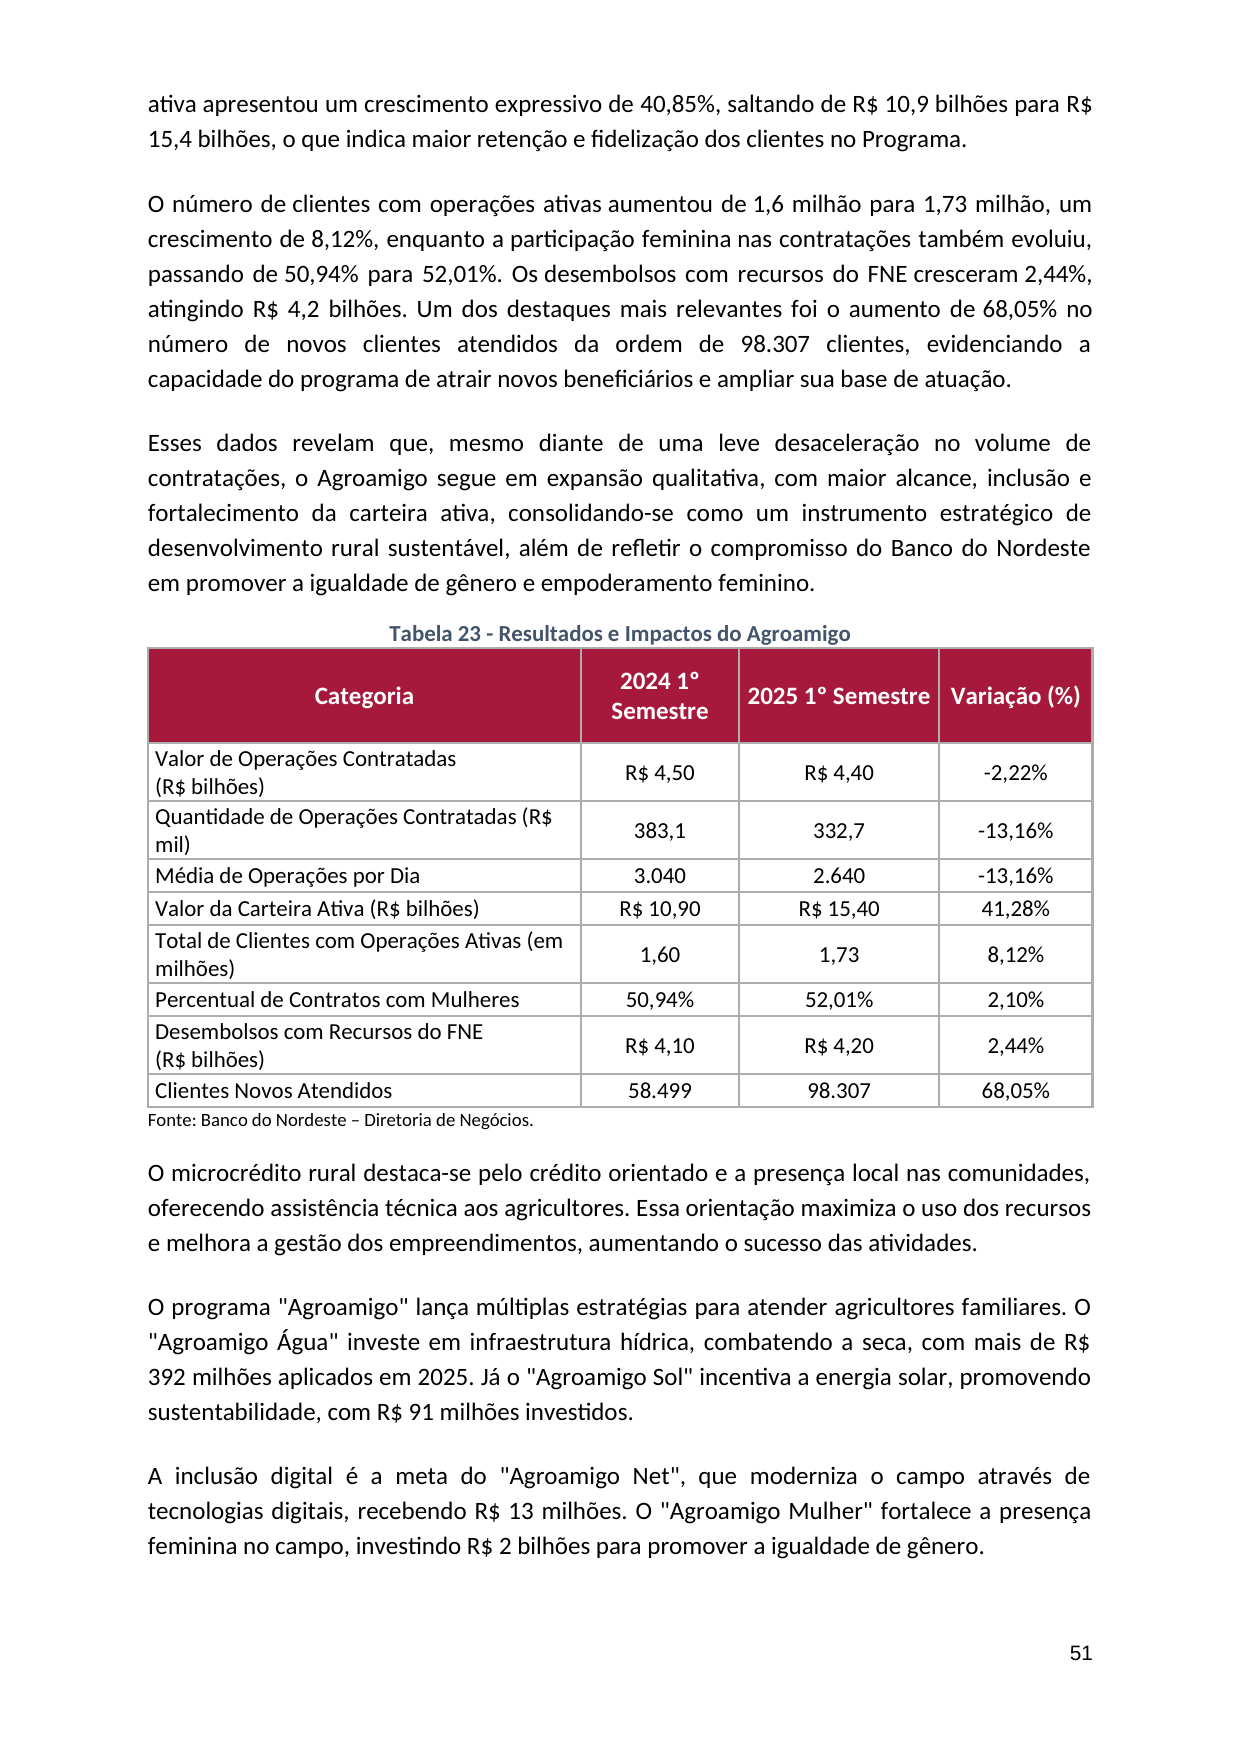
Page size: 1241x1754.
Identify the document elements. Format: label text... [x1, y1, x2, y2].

table_cell Quantidade de Operações Contratadas (R$ mil) [149, 802, 580, 858]
table_cell -13,16% [940, 860, 1091, 891]
table_cell 332,7 [740, 802, 938, 858]
text Fonte: Banco do Nordeste – Diretoria de Negócios. [148, 1108, 1092, 1131]
text A inclusão digital é a meta do "Agroamigo Net", que moderniza o campo através de tecnologias digitais, recebendo R$ 13 milhões. O "Agroamigo Mulher" fortalece a presença feminina no campo, investindo R$ 2 bilhões para promover a igualdade de gênero. [148, 1460, 1092, 1561]
table_cell 383,1 [582, 802, 738, 858]
table_header 2024 1º Semestre [582, 649, 738, 742]
table_cell R$ 4,10 [582, 1017, 738, 1073]
table_cell Valor de Operações Contratadas (R$ bilhões) [149, 744, 580, 800]
text O programa "Agroamigo" lança múltiplas estratégias para atender agricultores familiares. O "Agroamigo Água" investe em infraestrutura hídrica, combatendo a seca, com mais de R$ 392 milhões aplicados em 2025. Já o "Agroamigo Sol" incentiva a energia solar, promovendo sustentabilidade, com R$ 91 milhões investidos. [148, 1291, 1092, 1426]
table_cell 8,12% [940, 926, 1091, 982]
table_cell R$ 4,40 [740, 744, 938, 800]
table_cell Clientes Novos Atendidos [149, 1075, 580, 1106]
table_cell Total de Clientes com Operações Ativas (em milhões) [149, 926, 580, 982]
table_cell Valor da Carteira Ativa (R$ bilhões) [149, 893, 580, 924]
table_cell 52,01% [740, 984, 938, 1015]
text O microcrédito rural destaca-se pelo crédito orientado e a presença local nas comunidades, oferecendo assistência técnica aos agricultores. Essa orientação maximiza o uso dos recursos e melhora a gestão dos empreendimentos, aumentando o sucesso das atividades. [148, 1157, 1092, 1257]
table_cell -2,22% [940, 744, 1091, 800]
table_header Categoria [149, 649, 580, 742]
table_cell 41,28% [940, 893, 1091, 924]
table_header 2025 1º Semestre [740, 649, 938, 742]
table_cell 2,10% [940, 984, 1091, 1015]
text Esses dados revelam que, mesmo diante de uma leve desaceleração no volume de contratações, o Agroamigo segue em expansão qualitativa, com maior alcance, inclusão e fortalecimento da carteira ativa, consolidando-se como um instrumento estratégico de desenvolvimento rural sustentável, além de refletir o compromisso do Banco do Nordeste em promover a igualdade de gênero e empoderamento feminino. [148, 427, 1092, 597]
table_cell Percentual de Contratos com Mulheres [149, 984, 580, 1015]
table_cell 1,60 [582, 926, 738, 982]
table_cell 2,44% [940, 1017, 1091, 1073]
table_cell Média de Operações por Dia [149, 860, 580, 891]
table_cell 50,94% [582, 984, 738, 1015]
table_cell R$ 10,90 [582, 893, 738, 924]
text O número de clientes com operações ativas aumentou de 1,6 milhão para 1,73 milhão, um crescimento de 8,12%, enquanto a participação feminina nas contratações também evoluiu, passando de 50,94% para 52,01%. Os desembolsos com recursos do FNE cresceram 2,44%, atingindo R$ 4,2 bilhões. Um dos destaques mais relevantes foi o aumento de 68,05% no número de novos clientes atendidos da ordem de 98.307 clientes, evidenciando a capacidade do programa de atrair novos beneficiários e ampliar sua base de atuação. [148, 188, 1092, 393]
text Tabela 23 - Resultados e Impactos do Agroamigo [148, 619, 1092, 647]
table_cell -13,16% [940, 802, 1091, 858]
table_cell 2.640 [740, 860, 938, 891]
table_cell R$ 4,50 [582, 744, 738, 800]
table_cell 98.307 [740, 1075, 938, 1106]
table_cell 68,05% [940, 1075, 1091, 1106]
table_cell 58.499 [582, 1075, 738, 1106]
table_header Variação (%) [940, 649, 1091, 742]
table_cell R$ 4,20 [740, 1017, 938, 1073]
text ativa apresentou um crescimento expressivo de 40,85%, saltando de R$ 10,9 bilhões para R$ 15,4 bilhões, o que indica maior retenção e fidelização dos clientes no Programa. [148, 89, 1092, 154]
table_cell 1,73 [740, 926, 938, 982]
table_cell R$ 15,40 [740, 893, 938, 924]
table_cell 3.040 [582, 860, 738, 891]
table_cell Desembolsos com Recursos do FNE (R$ bilhões) [149, 1017, 580, 1073]
